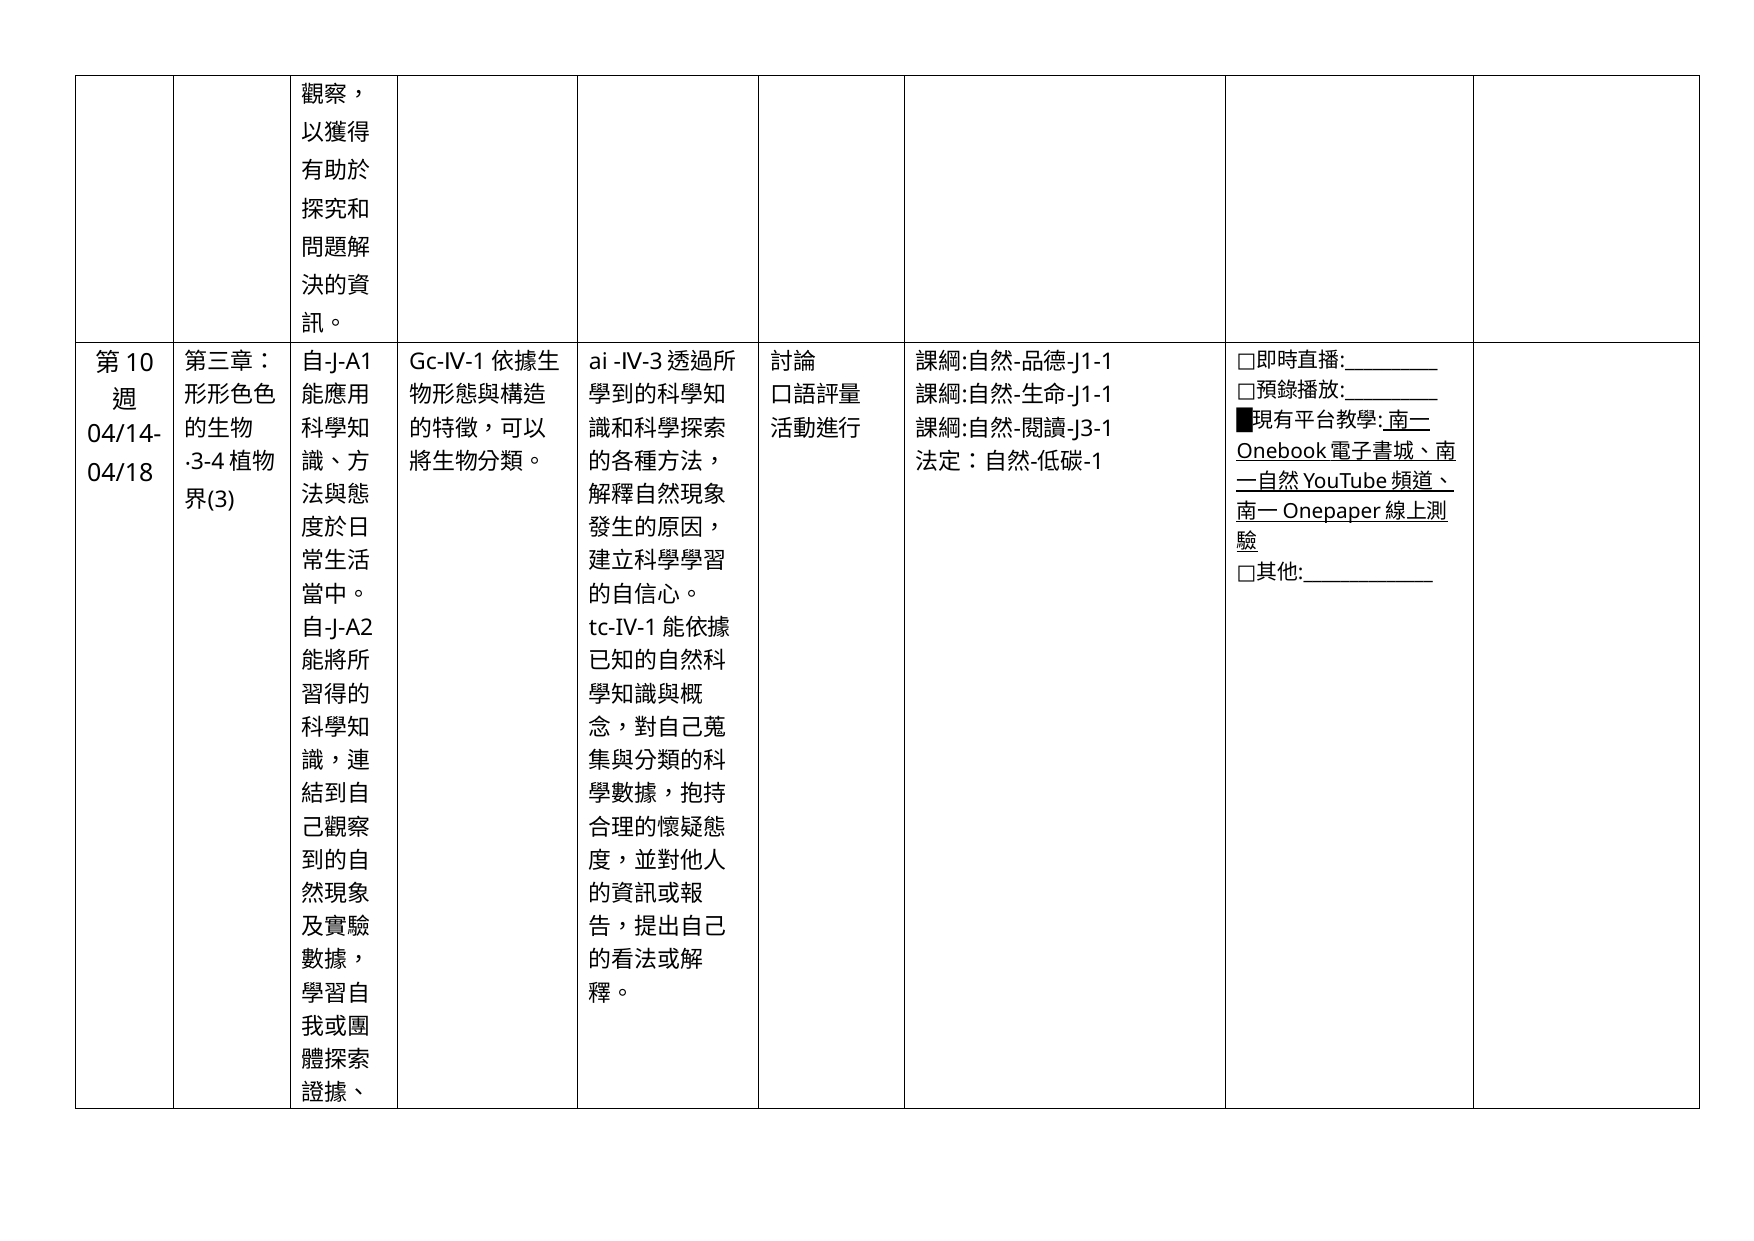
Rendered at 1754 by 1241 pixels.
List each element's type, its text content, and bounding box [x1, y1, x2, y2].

table_cell 課綱:自然-品德-J1-1 課綱:自然-生命-J1-1 課綱:自然-閱讀-J3-1 法定：自然-低碳-1 [905, 343, 1225, 1107]
table_cell [759, 76, 904, 342]
table_cell ai -Ⅳ-3透過所學到的科學知識和科學探索的各種方法，解釋自然現象發生的原因，建立科學學習的自信心。 tc-IV-1能依據已知的自然科學知識與概念，對自己蒐集與分類的科學數據，抱持合理的懷疑態度，並對他人的資訊或報告，提出自己的看法或解釋。 [578, 343, 758, 1107]
table_cell □即時直播:__________ □預錄播放:__________ █現有平台教學: 南一Onebook電子書城、南一自然YouTube頻道、南一Onepaper線上測驗 □其他:______________ [1226, 343, 1473, 1107]
table_cell [174, 76, 290, 342]
table_cell [76, 76, 173, 342]
table_cell [578, 76, 758, 342]
table_cell 第三章：形形色色的生物 ‧3-4植物界(3) [174, 343, 290, 1107]
table_cell 討論 口語評量 活動進行 [759, 343, 904, 1107]
table_cell 第10週 04/14-04/18 [76, 343, 173, 1107]
table_cell Gc-Ⅳ-1 依據生物形態與構造的特徵，可以將生物分類。 [398, 343, 577, 1107]
table_cell [1474, 343, 1699, 1107]
table_cell [1474, 76, 1699, 342]
table_cell 觀察，以獲得有助於探究和問題解決的資訊。 [291, 76, 397, 342]
table_cell 自-J-A1能應用科學知識、方法與態度於日常生活當中。 自-J-A2能將所習得的科學知識，連結到自己觀察到的自然現象及實驗數據，學習自我或團體探索證據、 [291, 343, 397, 1107]
table_cell [1226, 76, 1473, 342]
table_cell [398, 76, 577, 342]
table_cell [905, 76, 1225, 342]
